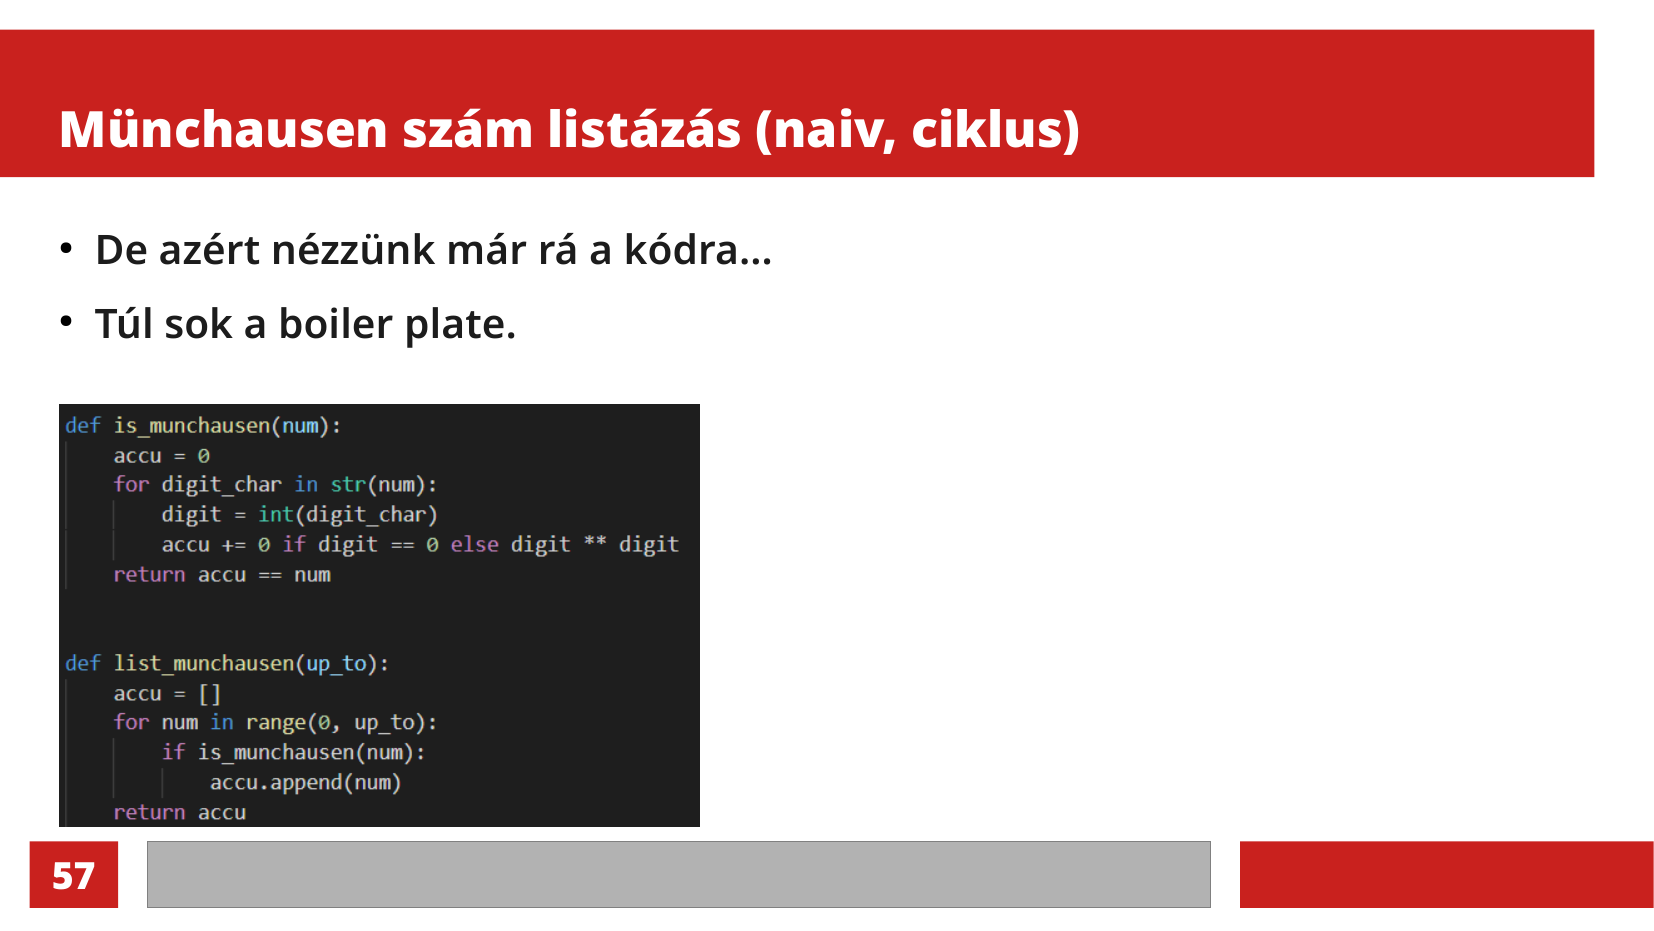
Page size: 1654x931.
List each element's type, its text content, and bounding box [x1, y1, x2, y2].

title Münchausen szám listázás (naiv, ciklus) [59, 44, 1595, 163]
list De azért nézzünk már rá a kódra… Túl sok a boiler plate. [59, 221, 1565, 502]
picture [59, 404, 700, 827]
